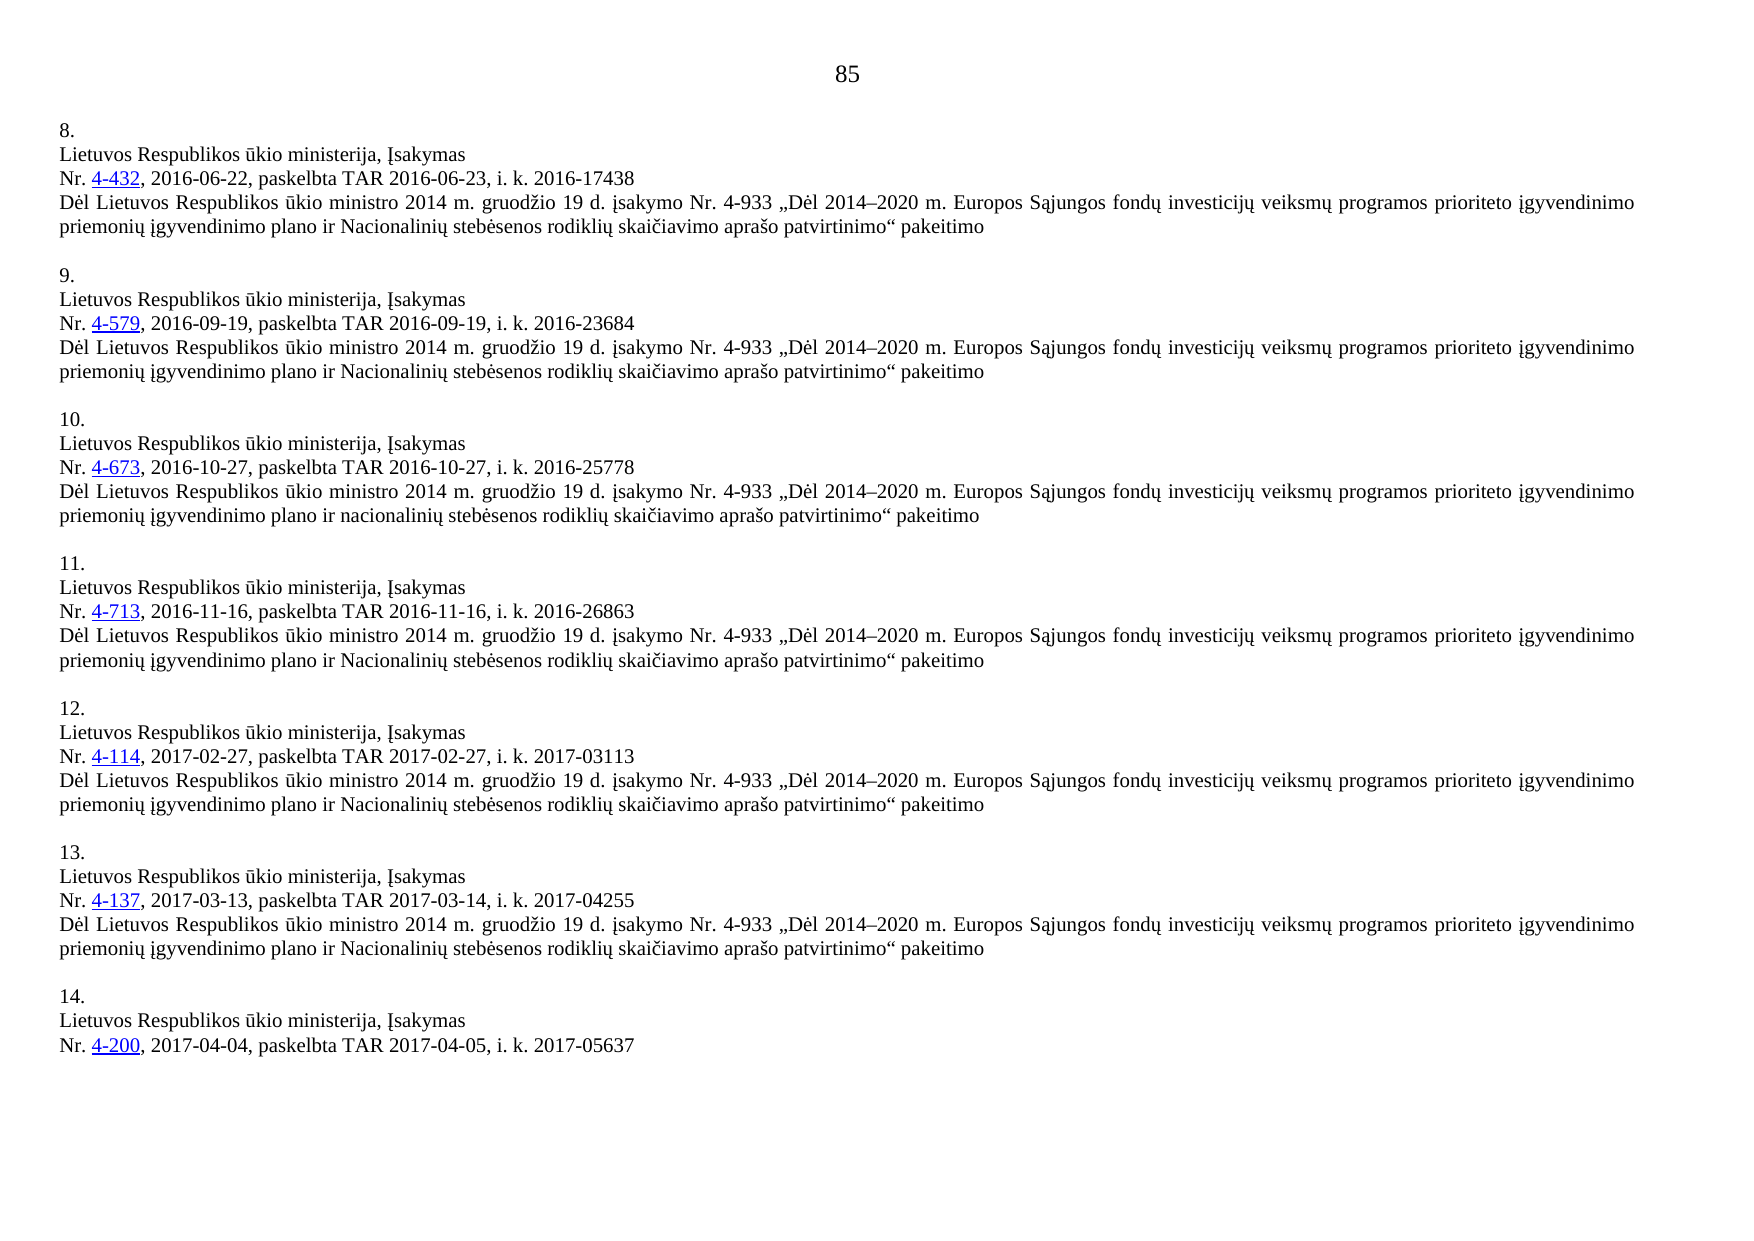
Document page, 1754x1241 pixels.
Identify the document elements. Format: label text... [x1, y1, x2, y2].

text Lietuvos Respublikos ūkio ministerija, Įsakymas [59, 142, 1636, 166]
text Lietuvos Respublikos ūkio ministerija, Įsakymas [59, 431, 1636, 455]
text Dėl Lietuvos Respublikos ūkio ministro 2014 m. gruodžio 19 d. įsakymo Nr. 4-933 „Dėl 2014–2020 m. Europos Sąjungos fondų investicijų veiksmų programos prioriteto įgyvendinimo priemonių įgyvendinimo plano ir Nacionalinių stebėsenos rodiklių skaičiavimo aprašo patvirtinimo“ pakeitimo [59, 768, 1636, 816]
text Nr. 4-673, 2016-10-27, paskelbta TAR 2016-10-27, i. k. 2016-25778 [59, 455, 1636, 479]
text Nr. 4-579, 2016-09-19, paskelbta TAR 2016-09-19, i. k. 2016-23684 [59, 311, 1636, 335]
text Lietuvos Respublikos ūkio ministerija, Įsakymas [59, 575, 1636, 599]
text Nr. 4-114, 2017-02-27, paskelbta TAR 2017-02-27, i. k. 2017-03113 [59, 744, 1636, 768]
text Lietuvos Respublikos ūkio ministerija, Įsakymas [59, 1008, 1636, 1032]
text Nr. 4-432, 2016-06-22, paskelbta TAR 2016-06-23, i. k. 2016-17438 [59, 166, 1636, 190]
text Dėl Lietuvos Respublikos ūkio ministro 2014 m. gruodžio 19 d. įsakymo Nr. 4-933 „Dėl 2014–2020 m. Europos Sąjungos fondų investicijų veiksmų programos prioriteto įgyvendinimo priemonių įgyvendinimo plano ir Nacionalinių stebėsenos rodiklių skaičiavimo aprašo patvirtinimo“ pakeitimo [59, 190, 1636, 238]
text Dėl Lietuvos Respublikos ūkio ministro 2014 m. gruodžio 19 d. įsakymo Nr. 4-933 „Dėl 2014–2020 m. Europos Sąjungos fondų investicijų veiksmų programos prioriteto įgyvendinimo priemonių įgyvendinimo plano ir Nacionalinių stebėsenos rodiklių skaičiavimo aprašo patvirtinimo“ pakeitimo [59, 335, 1636, 383]
text Nr. 4-713, 2016-11-16, paskelbta TAR 2016-11-16, i. k. 2016-26863 [59, 599, 1636, 623]
text Nr. 4-200, 2017-04-04, paskelbta TAR 2017-04-05, i. k. 2017-05637 [59, 1032, 1636, 1057]
text Dėl Lietuvos Respublikos ūkio ministro 2014 m. gruodžio 19 d. įsakymo Nr. 4-933 „Dėl 2014–2020 m. Europos Sąjungos fondų investicijų veiksmų programos prioriteto įgyvendinimo priemonių įgyvendinimo plano ir Nacionalinių stebėsenos rodiklių skaičiavimo aprašo patvirtinimo“ pakeitimo [59, 912, 1636, 960]
text 9. [59, 262, 1636, 287]
text Nr. 4-137, 2017-03-13, paskelbta TAR 2017-03-14, i. k. 2017-04255 [59, 888, 1636, 912]
text 13. [59, 840, 1636, 864]
text 8. [59, 118, 1636, 142]
text 11. [59, 551, 1636, 575]
text 12. [59, 696, 1636, 720]
text 14. [59, 984, 1636, 1008]
text Dėl Lietuvos Respublikos ūkio ministro 2014 m. gruodžio 19 d. įsakymo Nr. 4-933 „Dėl 2014–2020 m. Europos Sąjungos fondų investicijų veiksmų programos prioriteto įgyvendinimo priemonių įgyvendinimo plano ir Nacionalinių stebėsenos rodiklių skaičiavimo aprašo patvirtinimo“ pakeitimo [59, 623, 1636, 672]
text 10. [59, 407, 1636, 431]
text Lietuvos Respublikos ūkio ministerija, Įsakymas [59, 864, 1636, 888]
text Lietuvos Respublikos ūkio ministerija, Įsakymas [59, 287, 1636, 311]
text Lietuvos Respublikos ūkio ministerija, Įsakymas [59, 720, 1636, 744]
text Dėl Lietuvos Respublikos ūkio ministro 2014 m. gruodžio 19 d. įsakymo Nr. 4-933 „Dėl 2014–2020 m. Europos Sąjungos fondų investicijų veiksmų programos prioriteto įgyvendinimo priemonių įgyvendinimo plano ir nacionalinių stebėsenos rodiklių skaičiavimo aprašo patvirtinimo“ pakeitimo [59, 479, 1636, 527]
